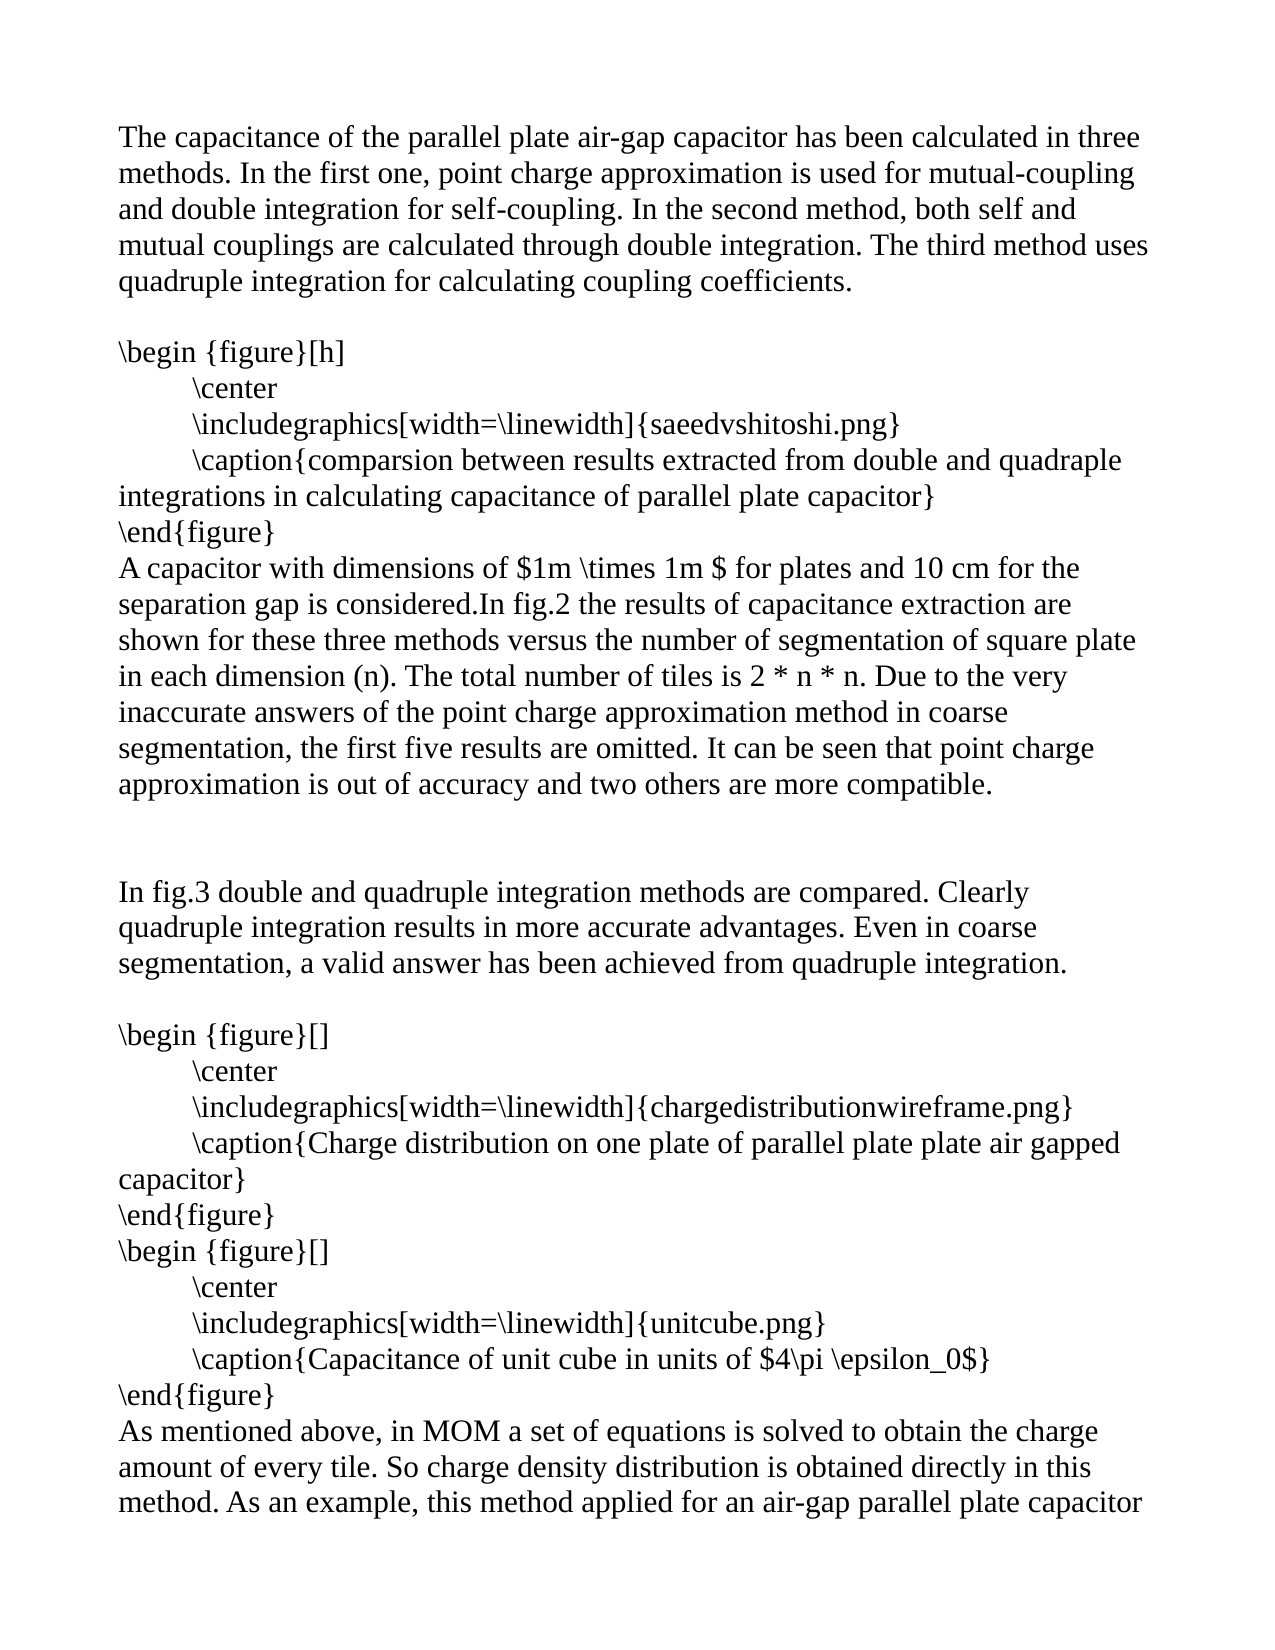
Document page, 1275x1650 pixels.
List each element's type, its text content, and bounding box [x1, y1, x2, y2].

text As mentioned above, in MOM a set of equations is solved to obtain the charge amount of every tile. So charge density distribution is obtained directly in this method. As an example, this method applied for an air-gap parallel plate capacitor [118, 1412, 1157, 1520]
text \center [118, 1268, 1157, 1304]
text \begin {figure}[h] [118, 334, 1157, 370]
text \includegraphics[width=\linewidth] {unitcube.png} [118, 1304, 1157, 1340]
text \caption{comparsion between results extracted from double and quadraple integrations in calculating capacitance of parallel plate capacitor} [118, 442, 1157, 513]
text A capacitor with dimensions of $1m \times 1m $ for plates and 10 cm for the separation gap is considered.In fig.2 the results of capacitance extraction are shown for these three methods versus the number of segmentation of square plate in each dimension (n). The total number of tiles is 2 * n * n. Due to the very inaccurate answers of the point charge approximation method in coarse segmentation, the first five results are omitted. It can be seen that point charge approximation is out of accuracy and two others are more compatible. [118, 549, 1157, 801]
text \center [118, 370, 1157, 406]
text \begin {figure}[] [118, 1017, 1157, 1052]
text \caption{Capacitance of unit cube in units of $4\pi \epsilon_0$} [118, 1340, 1157, 1376]
text \end{figure} [118, 1376, 1157, 1412]
text \begin {figure}[] [118, 1232, 1157, 1268]
text \end{figure} [118, 1196, 1157, 1232]
text \includegraphics[width=\linewidth] {saeedvshitoshi.png} [118, 406, 1157, 442]
text \center [118, 1052, 1157, 1088]
text \caption{Charge distribution on one plate of parallel plate plate air gapped capacitor} [118, 1124, 1157, 1196]
text \includegraphics[width=\linewidth] {chargedistributionwireframe.png} [118, 1088, 1157, 1124]
text \end{figure} [118, 513, 1157, 549]
text The capacitance of the parallel plate air-gap capacitor has been calculated in three methods. In the first one, point charge approximation is used for mutual-coupling and double integration for self-coupling. In the second method, both self and mutual couplings are calculated through double integration. The third method uses quadruple integration for calculating coupling coefficients. [118, 118, 1157, 298]
text In fig.3 double and quadruple integration methods are compared. Clearly quadruple integration results in more accurate advantages. Even in coarse segmentation, a valid answer has been achieved from quadruple integration. [118, 873, 1157, 981]
